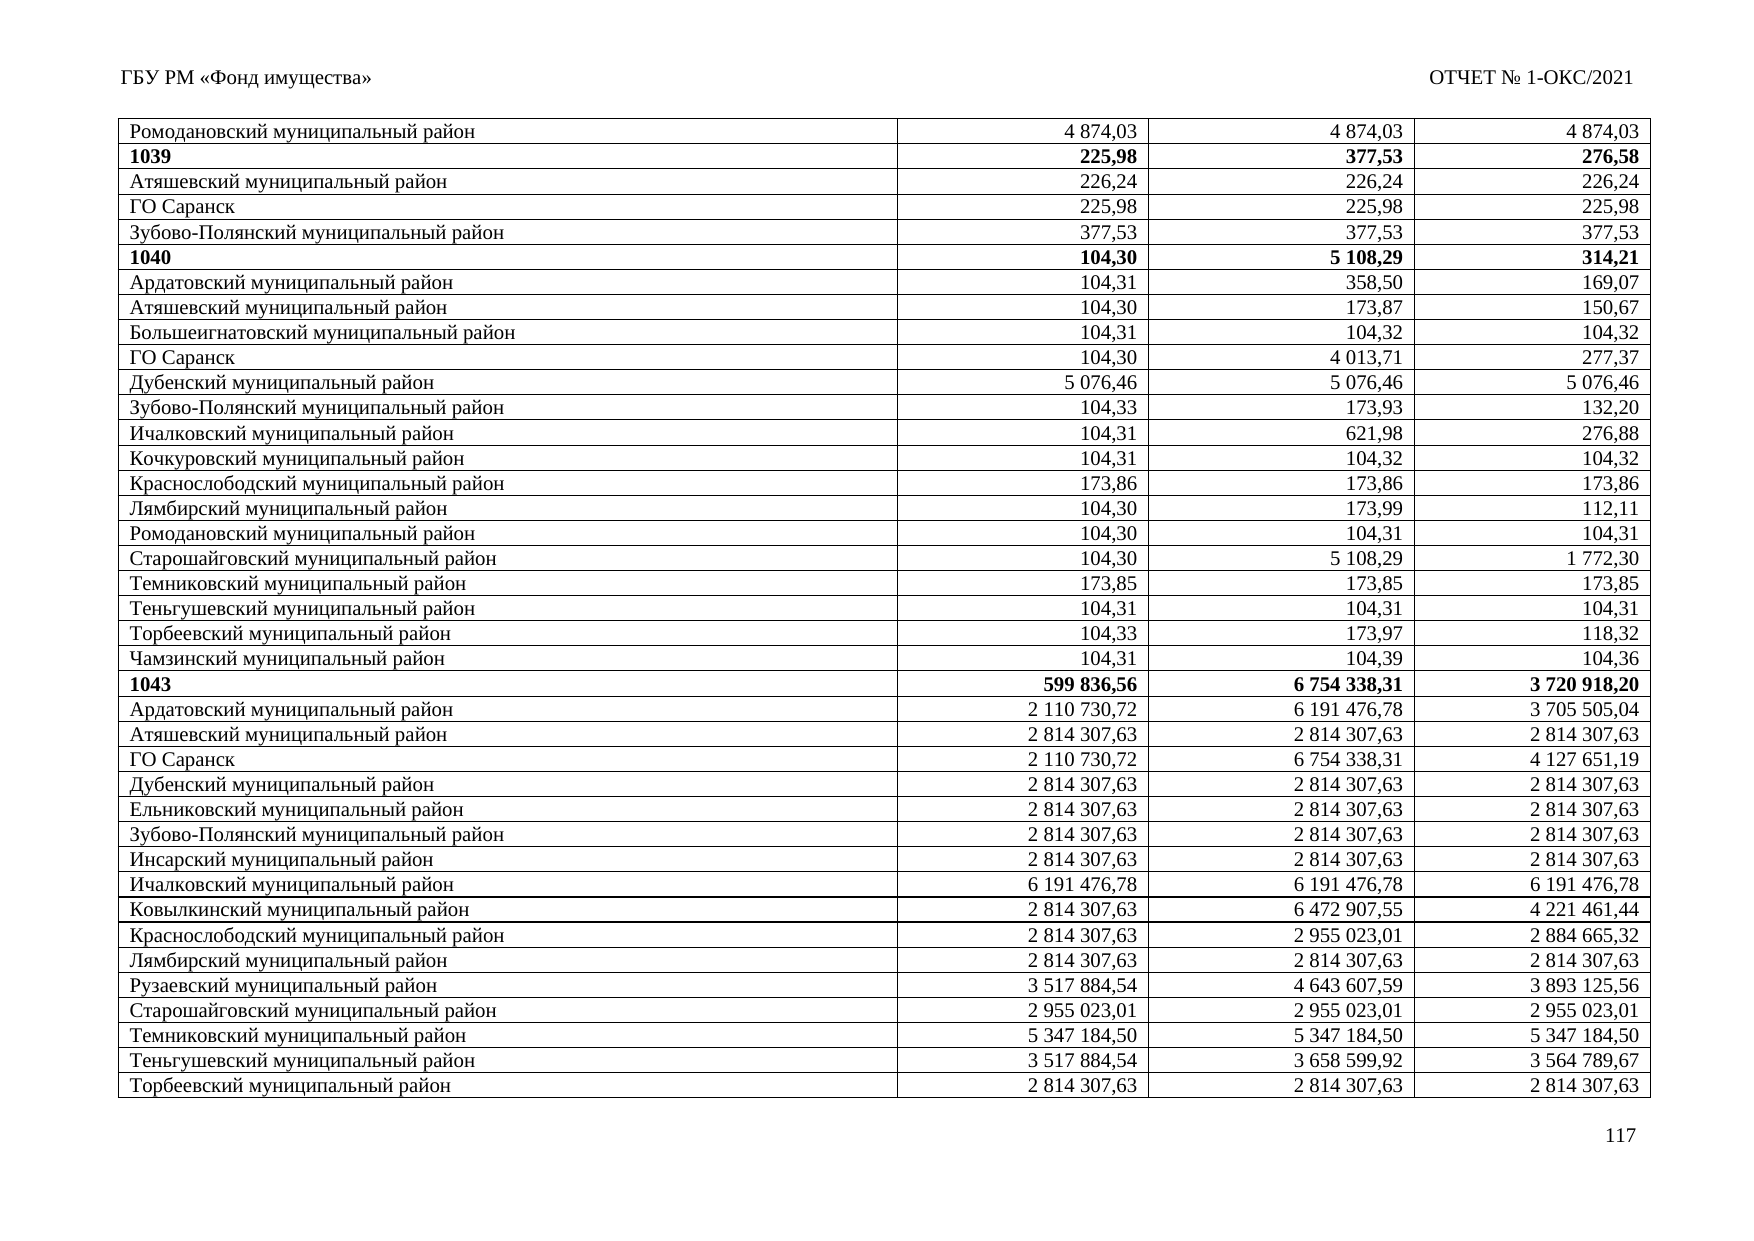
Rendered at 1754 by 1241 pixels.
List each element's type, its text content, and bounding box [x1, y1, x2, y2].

table_cell 173,87 [1149, 295, 1414, 319]
table_cell 1039 [119, 144, 897, 168]
table_cell 5 347 184,50 [1415, 1023, 1650, 1047]
table_cell Атяшевский муниципальный район [119, 722, 897, 746]
table_cell 377,53 [1415, 220, 1650, 244]
table_cell 225,98 [898, 195, 1148, 218]
table_cell 173,99 [1149, 496, 1414, 520]
table_cell 2 814 307,63 [898, 898, 1148, 921]
table_cell 4 643 607,59 [1149, 973, 1414, 997]
table_cell 104,33 [898, 621, 1148, 645]
table_cell 5 076,46 [898, 370, 1148, 394]
table_cell 2 814 307,63 [1149, 722, 1414, 746]
table_cell 173,85 [1149, 571, 1414, 595]
table_cell Ичалковский муниципальный район [119, 872, 897, 896]
table_cell Инсарский муниципальный район [119, 847, 897, 871]
table_cell 377,53 [898, 220, 1148, 244]
table_cell 132,20 [1415, 395, 1650, 419]
table_cell 5 076,46 [1415, 370, 1650, 394]
table_cell 104,31 [898, 596, 1148, 620]
table_cell 1040 [119, 245, 897, 269]
table_cell 225,98 [1415, 195, 1650, 218]
table_cell 276,58 [1415, 144, 1650, 168]
table_cell 104,31 [1149, 596, 1414, 620]
table_cell 2 814 307,63 [1149, 1073, 1414, 1097]
table_cell Теньгушевский муниципальный район [119, 1048, 897, 1072]
table_cell 104,30 [898, 521, 1148, 545]
table_cell 2 814 307,63 [898, 948, 1148, 972]
table_cell 277,37 [1415, 345, 1650, 369]
table_cell Темниковский муниципальный район [119, 1023, 897, 1047]
table_cell 118,32 [1415, 621, 1650, 645]
table_cell Темниковский муниципальный район [119, 571, 897, 595]
table_cell 5 108,29 [1149, 546, 1414, 570]
table_cell 2 814 307,63 [898, 923, 1148, 947]
table_cell 104,31 [898, 320, 1148, 344]
table_cell 3 564 789,67 [1415, 1048, 1650, 1072]
table_cell 104,32 [1415, 320, 1650, 344]
table_cell Зубово-Полянский муниципальный район [119, 395, 897, 419]
table_cell Теньгушевский муниципальный район [119, 596, 897, 620]
table_cell 2 814 307,63 [898, 772, 1148, 796]
table_cell 4 874,03 [1415, 119, 1650, 143]
table_cell 4 874,03 [898, 119, 1148, 143]
table_cell 104,30 [898, 546, 1148, 570]
table_cell 2 814 307,63 [1415, 722, 1650, 746]
table_cell 2 814 307,63 [898, 1073, 1148, 1097]
table_cell 2 814 307,63 [898, 797, 1148, 821]
table_cell 104,30 [898, 245, 1148, 269]
table_cell 104,30 [898, 345, 1148, 369]
table_cell 5 347 184,50 [898, 1023, 1148, 1047]
table_cell 3 517 884,54 [898, 1048, 1148, 1072]
table_cell 104,31 [898, 420, 1148, 444]
table_cell Лямбирский муниципальный район [119, 496, 897, 520]
table_cell Старошайговский муниципальный район [119, 546, 897, 570]
table_cell 104,31 [898, 270, 1148, 294]
table_cell 3 658 599,92 [1149, 1048, 1414, 1072]
table_cell Краснослободский муниципальный район [119, 471, 897, 495]
table_cell Ардатовский муниципальный район [119, 697, 897, 721]
table_cell 104,30 [898, 295, 1148, 319]
table_cell Ельниковский муниципальный район [119, 797, 897, 821]
table_cell Рузаевский муниципальный район [119, 973, 897, 997]
table_cell Ромодановский муниципальный район [119, 119, 897, 143]
table_cell 4 874,03 [1149, 119, 1414, 143]
table_cell 226,24 [1149, 169, 1414, 193]
table_cell 173,85 [1415, 571, 1650, 595]
table_cell 5 108,29 [1149, 245, 1414, 269]
table_cell 104,32 [1149, 446, 1414, 469]
table_cell 173,97 [1149, 621, 1414, 645]
table_cell 104,31 [1415, 521, 1650, 545]
table_cell 314,21 [1415, 245, 1650, 269]
table_cell 2 814 307,63 [898, 722, 1148, 746]
table_cell 2 814 307,63 [1149, 797, 1414, 821]
table_cell 225,98 [898, 144, 1148, 168]
table_cell 3 517 884,54 [898, 973, 1148, 997]
table_cell 5 347 184,50 [1149, 1023, 1414, 1047]
table_cell 621,98 [1149, 420, 1414, 444]
table_cell 599 836,56 [898, 671, 1148, 696]
table_cell 104,31 [1149, 521, 1414, 545]
table_cell 169,07 [1415, 270, 1650, 294]
table_cell 4 221 461,44 [1415, 898, 1650, 921]
table_cell 2 814 307,63 [1149, 822, 1414, 846]
table_cell Торбеевский муниципальный район [119, 1073, 897, 1097]
table_cell Чамзинский муниципальный район [119, 646, 897, 670]
table_cell 2 110 730,72 [898, 747, 1148, 771]
table_cell Ковылкинский муниципальный район [119, 898, 897, 921]
table_cell 4 013,71 [1149, 345, 1414, 369]
table_cell 104,31 [1415, 596, 1650, 620]
table_cell Старошайговский муниципальный район [119, 998, 897, 1022]
table_cell 2 884 665,32 [1415, 923, 1650, 947]
table_cell Лямбирский муниципальный район [119, 948, 897, 972]
table_cell 173,86 [1149, 471, 1414, 495]
table_cell ГО Саранск [119, 345, 897, 369]
table_cell 2 110 730,72 [898, 697, 1148, 721]
table_cell 2 814 307,63 [1415, 948, 1650, 972]
table_cell 104,31 [898, 646, 1148, 670]
table_cell 3 705 505,04 [1415, 697, 1650, 721]
table_cell 104,31 [898, 446, 1148, 469]
table_cell 2 955 023,01 [1149, 998, 1414, 1022]
table_cell Торбеевский муниципальный район [119, 621, 897, 645]
table_cell Ромодановский муниципальный район [119, 521, 897, 545]
table_cell 2 814 307,63 [1149, 948, 1414, 972]
table_cell Зубово-Полянский муниципальный район [119, 220, 897, 244]
table_cell 6 191 476,78 [1149, 697, 1414, 721]
table_cell 150,67 [1415, 295, 1650, 319]
table_cell 2 814 307,63 [898, 847, 1148, 871]
table_cell 173,93 [1149, 395, 1414, 419]
table_cell 173,85 [898, 571, 1148, 595]
table_cell 276,88 [1415, 420, 1650, 444]
table_cell Ардатовский муниципальный район [119, 270, 897, 294]
table_cell Дубенский муниципальный район [119, 370, 897, 394]
table_cell 173,86 [1415, 471, 1650, 495]
table_cell Ичалковский муниципальный район [119, 420, 897, 444]
table_cell 3 720 918,20 [1415, 671, 1650, 696]
table_cell 1043 [119, 671, 897, 696]
table_cell 2 814 307,63 [1149, 847, 1414, 871]
table_cell 2 814 307,63 [1415, 822, 1650, 846]
table_cell ГО Саранск [119, 195, 897, 218]
table_cell 358,50 [1149, 270, 1414, 294]
table_cell 226,24 [1415, 169, 1650, 193]
table_cell 4 127 651,19 [1415, 747, 1650, 771]
table_cell 377,53 [1149, 144, 1414, 168]
table_cell 2 814 307,63 [1415, 772, 1650, 796]
table_cell 2 814 307,63 [1415, 797, 1650, 821]
table_cell 3 893 125,56 [1415, 973, 1650, 997]
table_cell 104,36 [1415, 646, 1650, 670]
table_cell 2 814 307,63 [1415, 1073, 1650, 1097]
table_cell 104,32 [1149, 320, 1414, 344]
table_cell 2 955 023,01 [898, 998, 1148, 1022]
table_cell Дубенский муниципальный район [119, 772, 897, 796]
table_cell 104,33 [898, 395, 1148, 419]
table_cell 104,32 [1415, 446, 1650, 469]
table_cell 2 814 307,63 [898, 822, 1148, 846]
table_cell 112,11 [1415, 496, 1650, 520]
table_cell 2 955 023,01 [1415, 998, 1650, 1022]
table_cell 173,86 [898, 471, 1148, 495]
table_cell Кочкуровский муниципальный район [119, 446, 897, 469]
table_cell 6 754 338,31 [1149, 671, 1414, 696]
table_cell 6 191 476,78 [898, 872, 1148, 896]
table_cell 1 772,30 [1415, 546, 1650, 570]
table_cell 377,53 [1149, 220, 1414, 244]
table_cell Большеигнатовский муниципальный район [119, 320, 897, 344]
table_cell 226,24 [898, 169, 1148, 193]
table_cell 104,39 [1149, 646, 1414, 670]
table_cell 2 814 307,63 [1149, 772, 1414, 796]
table_cell Краснослободский муниципальный район [119, 923, 897, 947]
table_cell Атяшевский муниципальный район [119, 169, 897, 193]
table_cell 5 076,46 [1149, 370, 1414, 394]
table_cell 2 814 307,63 [1415, 847, 1650, 871]
table_cell 225,98 [1149, 195, 1414, 218]
table_cell ГО Саранск [119, 747, 897, 771]
table_cell Атяшевский муниципальный район [119, 295, 897, 319]
table_cell Зубово-Полянский муниципальный район [119, 822, 897, 846]
table_cell 2 955 023,01 [1149, 923, 1414, 947]
table_cell 6 472 907,55 [1149, 898, 1414, 921]
table_cell 104,30 [898, 496, 1148, 520]
table_cell 6 191 476,78 [1149, 872, 1414, 896]
table_cell 6 754 338,31 [1149, 747, 1414, 771]
table_cell 6 191 476,78 [1415, 872, 1650, 896]
